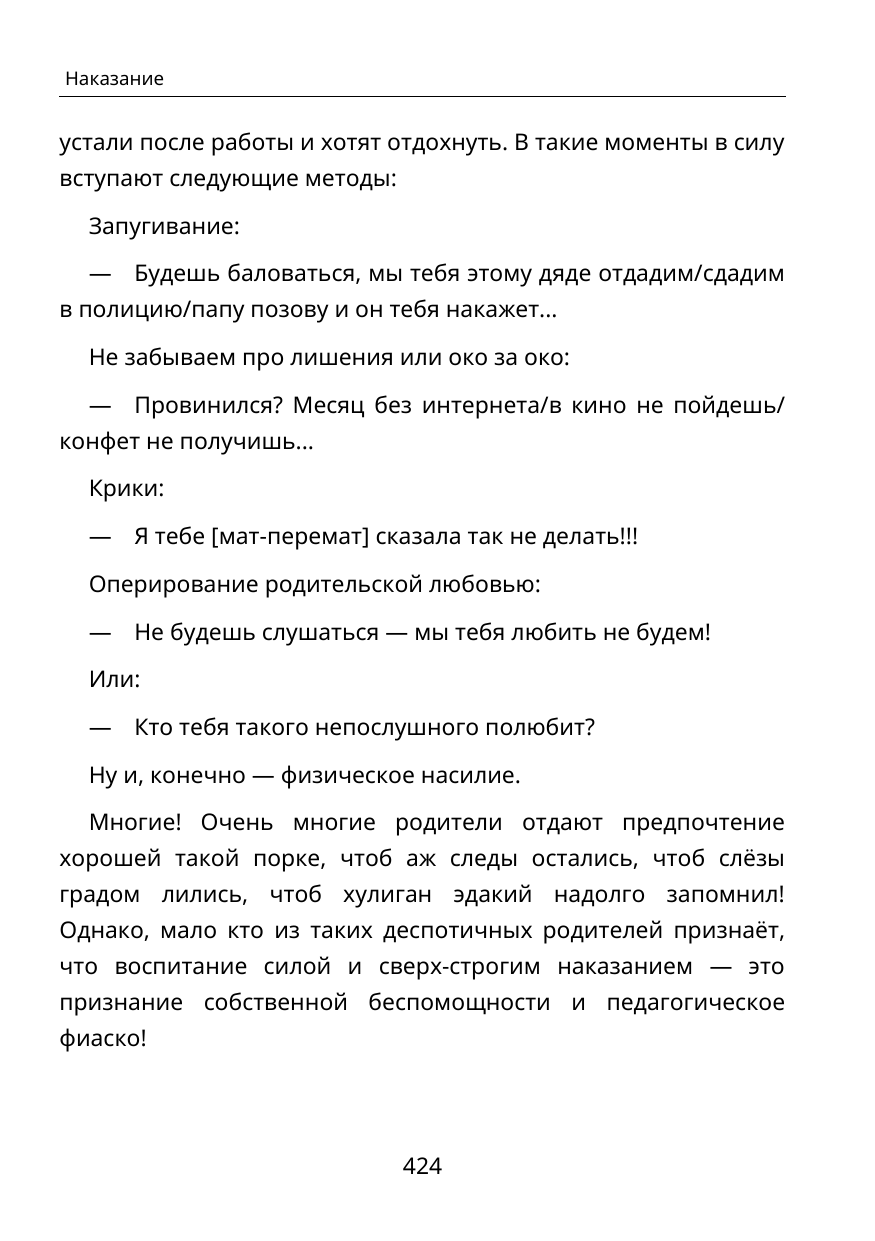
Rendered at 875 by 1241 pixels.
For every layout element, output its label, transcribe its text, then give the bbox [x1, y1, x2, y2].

text Не забываем про лишения или око за око: [59, 341, 786, 372]
list Кто тебя такого непослушного полюбит? [59, 711, 786, 742]
list Я тебе [мат-перемат] сказала так не делать!!! [59, 520, 786, 551]
list Не будешь слушаться — мы тебя любить не будем! [59, 616, 786, 647]
text Крики: [59, 472, 786, 504]
text Запугивание: [59, 210, 786, 241]
text Многие! Очень многие родители отдают предпочтение хорошей такой порке, чтоб аж следы остались, чтоб слёзы градом лились, чтоб хулиган эдакий надолго запомнил! Однако, мало кто из таких деспотичных родителей признаёт, что воспитание силой и сверх-строгим наказанием — это признание собственной беспомощности и педагогическое фиаско! [59, 806, 786, 1053]
list Будешь баловаться, мы тебя этому дяде отдадим/сдадим в полицию/папу позову и он тебя накажет... [59, 257, 786, 324]
text Или: [59, 663, 786, 694]
text Оперирование родительской любовью: [59, 568, 786, 599]
list Провинился? Месяц без интернета/в кино не пойдешь/ конфет не получишь... [59, 389, 786, 456]
text Ну и, конечно — физическое насилие. [59, 759, 786, 790]
text устали после работы и хотят отдохнуть. В такие моменты в силу вступают следующие методы: [59, 126, 786, 193]
